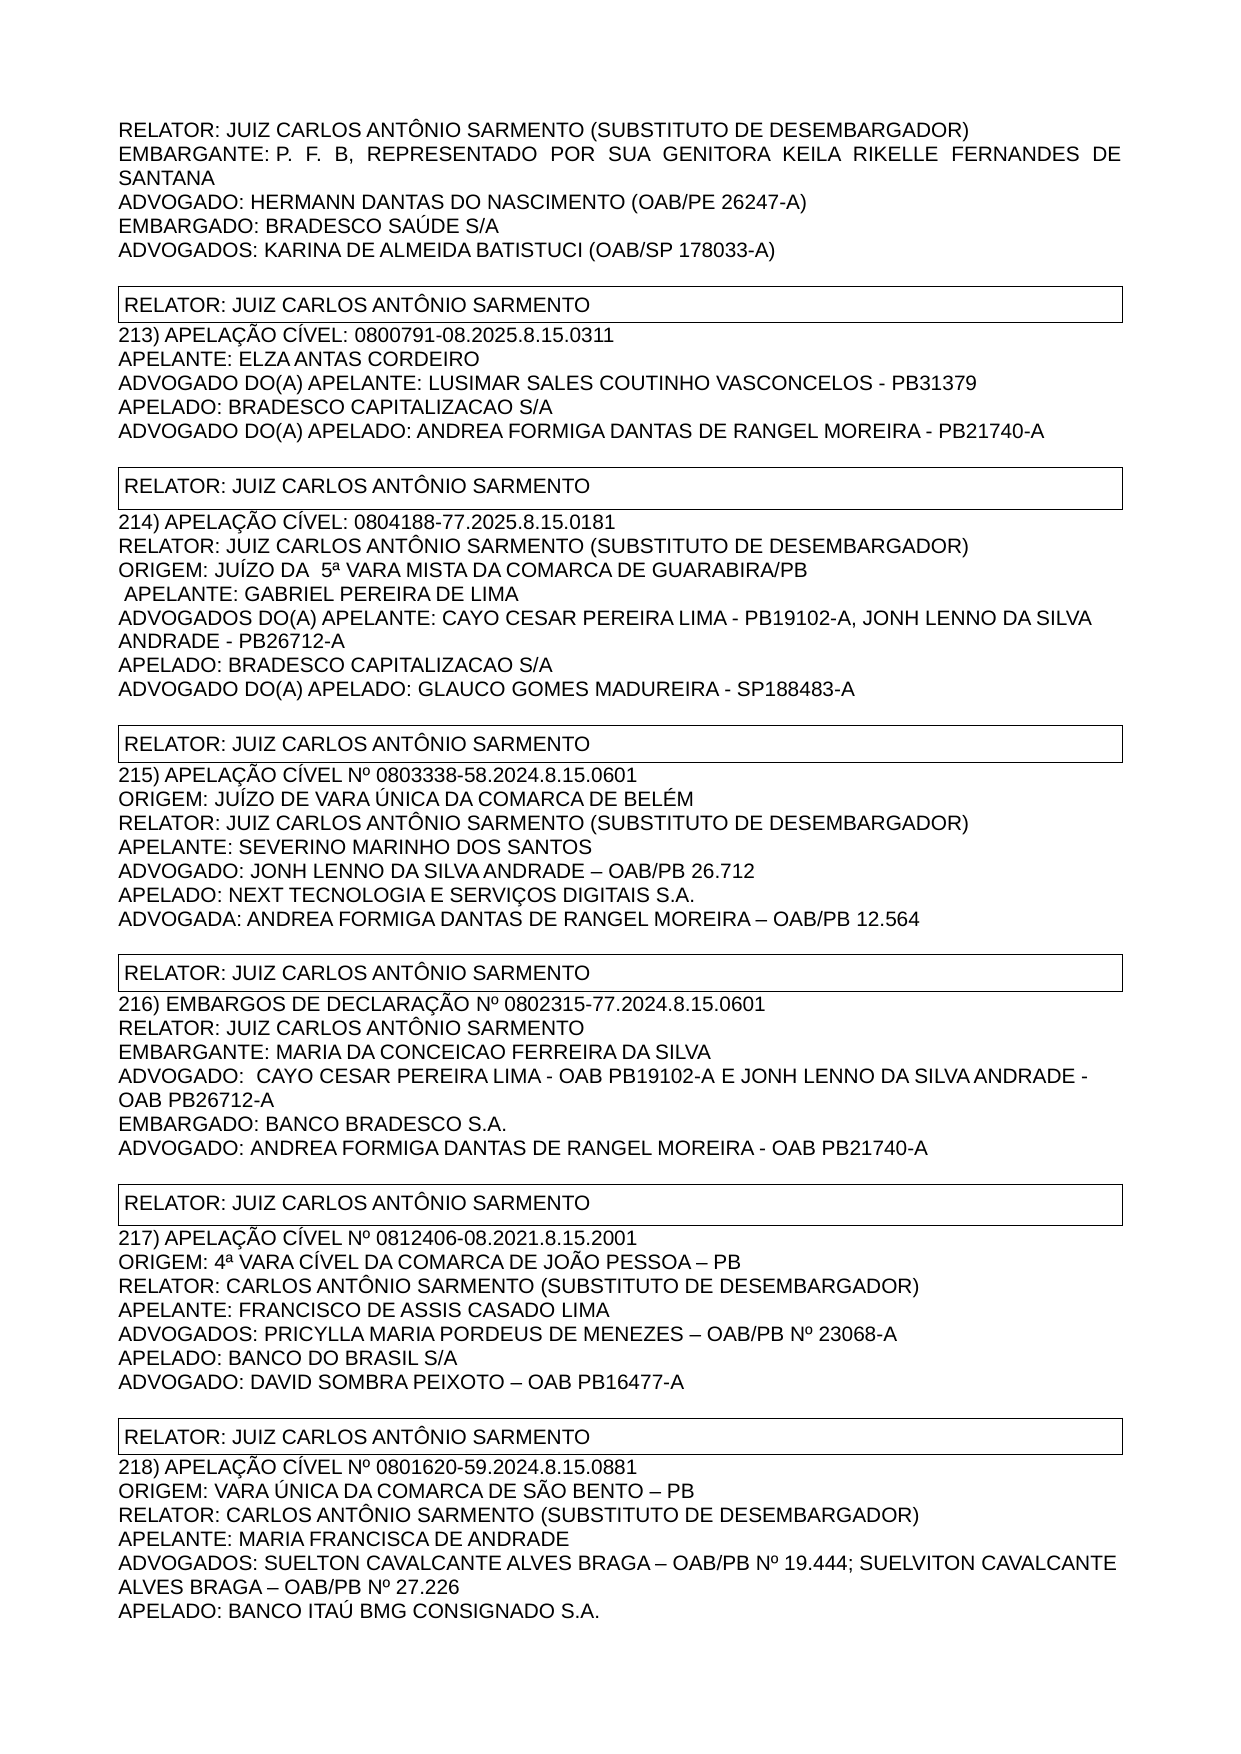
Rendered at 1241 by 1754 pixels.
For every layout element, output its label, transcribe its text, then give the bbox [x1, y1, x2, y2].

text 214) APELAÇÃO CÍVEL: 0804188-77.2025.8.15.0181 [118, 510, 1122, 533]
text RELATOR: JUIZ CARLOS ANTÔNIO SARMENTO (SUBSTITUTO DE DESEMBARGADOR) [118, 118, 1122, 142]
text 217) APELAÇÃO CÍVEL Nº 0812406-08.2021.8.15.2001 ORIGEM: 4ª VARA CÍVEL DA COMARCA DE JOÃO PESSOA – PB RELATOR: CARLOS ANTÔNIO SARMENTO (SUBSTITUTO DE DESEMBARGADOR) APELANTE: FRANCISCO DE ASSIS CASADO LIMA ADVOGADOS: PRICYLLA MARIA PORDEUS DE MENEZES – OAB/PB Nº 23068-A APELADO: BANCO DO BRASIL S/A ADVOGADO: DAVID SOMBRA PEIXOTO – OAB PB16477-A [118, 1226, 1122, 1394]
text APELADO: NEXT TECNOLOGIA E SERVIÇOS DIGITAIS S.A. [118, 882, 1122, 906]
text ADVOGADO: HERMANN DANTAS DO NASCIMENTO (OAB/PE 26247-A) [118, 190, 1122, 214]
text EMBARGADO: BANCO BRADESCO S.A. [118, 1112, 1122, 1136]
text 218) APELAÇÃO CÍVEL Nº 0801620-59.2024.8.15.0881 [118, 1455, 1122, 1479]
table_header RELATOR: JUIZ CARLOS ANTÔNIO SARMENTO [119, 726, 1122, 762]
text ORIGEM: JUÍZO DA 5ª VARA MISTA DA COMARCA DE GUARABIRA/PB [118, 557, 1122, 581]
text RELATOR: CARLOS ANTÔNIO SARMENTO (SUBSTITUTO DE DESEMBARGADOR) [118, 1503, 1122, 1527]
text APELANTE: ELZA ANTAS CORDEIRO [118, 347, 1122, 371]
text APELANTE: SEVERINO MARINHO DOS SANTOS [118, 834, 1122, 858]
text 215) APELAÇÃO CÍVEL Nº 0803338-58.2024.8.15.0601 [118, 763, 1122, 787]
text ADVOGADO: ANDREA FORMIGA DANTAS DE RANGEL MOREIRA - OAB PB21740-A [118, 1136, 1122, 1159]
text EMBARGANTE: P. F. B, REPRESENTADO POR SUA GENITORA KEILA RIKELLE FERNANDES DE SANTANA [118, 142, 1122, 190]
text ADVOGADO DO(A) APELADO: GLAUCO GOMES MADUREIRA - SP188483-A [118, 677, 1122, 701]
text EMBARGANTE: MARIA DA CONCEICAO FERREIRA DA SILVA [118, 1040, 1122, 1064]
text ADVOGADO DO(A) APELADO: ANDREA FORMIGA DANTAS DE RANGEL MOREIRA - PB21740-A [118, 419, 1122, 443]
text ORIGEM: JUÍZO DE VARA ÚNICA DA COMARCA DE BELÉM [118, 787, 1122, 811]
text APELADO: BANCO ITAÚ BMG CONSIGNADO S.A. [118, 1599, 1122, 1623]
table_header RELATOR: JUIZ CARLOS ANTÔNIO SARMENTO [119, 1419, 1122, 1454]
text APELANTE: MARIA FRANCISCA DE ANDRADE [118, 1527, 1122, 1551]
text RELATOR: JUIZ CARLOS ANTÔNIO SARMENTO (SUBSTITUTO DE DESEMBARGADOR) [118, 533, 1122, 557]
table_header RELATOR: JUIZ CARLOS ANTÔNIO SARMENTO [119, 468, 1122, 508]
text 216) EMBARGOS DE DECLARAÇÃO Nº 0802315-77.2024.8.15.0601 [118, 992, 1122, 1016]
text APELADO: BRADESCO CAPITALIZACAO S/A [118, 395, 1122, 419]
text ADVOGADO: CAYO CESAR PEREIRA LIMA - OAB PB19102-A E JONH LENNO DA SILVA ANDRADE - OAB PB26712-A [118, 1064, 1122, 1112]
table_header RELATOR: JUIZ CARLOS ANTÔNIO SARMENTO [119, 955, 1122, 991]
text APELADO: BRADESCO CAPITALIZACAO S/A [118, 653, 1122, 677]
text ADVOGADOS: SUELTON CAVALCANTE ALVES BRAGA – OAB/PB Nº 19.444; SUELVITON CAVALCANTE ALVES BRAGA – OAB/PB Nº 27.226 [118, 1551, 1122, 1599]
text ORIGEM: VARA ÚNICA DA COMARCA DE SÃO BENTO – PB [118, 1479, 1122, 1503]
text ADVOGADOS DO(A) APELANTE: CAYO CESAR PEREIRA LIMA - PB19102-A, JONH LENNO DA SILVA ANDRADE - PB26712-A [118, 605, 1122, 653]
text ADVOGADO DO(A) APELANTE: LUSIMAR SALES COUTINHO VASCONCELOS - PB31379 [118, 371, 1122, 395]
text RELATOR: JUIZ CARLOS ANTÔNIO SARMENTO (SUBSTITUTO DE DESEMBARGADOR) [118, 811, 1122, 834]
text 213) APELAÇÃO CÍVEL: 0800791-08.2025.8.15.0311 [118, 323, 1122, 347]
text ADVOGADA: ANDREA FORMIGA DANTAS DE RANGEL MOREIRA – OAB/PB 12.564 [118, 906, 1122, 930]
text EMBARGADO: BRADESCO SAÚDE S/A [118, 214, 1122, 238]
text APELANTE: GABRIEL PEREIRA DE LIMA [118, 581, 1122, 605]
table_header RELATOR: JUIZ CARLOS ANTÔNIO SARMENTO [119, 287, 1122, 322]
table_header RELATOR: JUIZ CARLOS ANTÔNIO SARMENTO [119, 1185, 1122, 1225]
text RELATOR: JUIZ CARLOS ANTÔNIO SARMENTO [118, 1016, 1122, 1040]
text ADVOGADO: JONH LENNO DA SILVA ANDRADE – OAB/PB 26.712 [118, 858, 1122, 882]
text ADVOGADOS: KARINA DE ALMEIDA BATISTUCI (OAB/SP 178033-A) [118, 238, 1122, 262]
